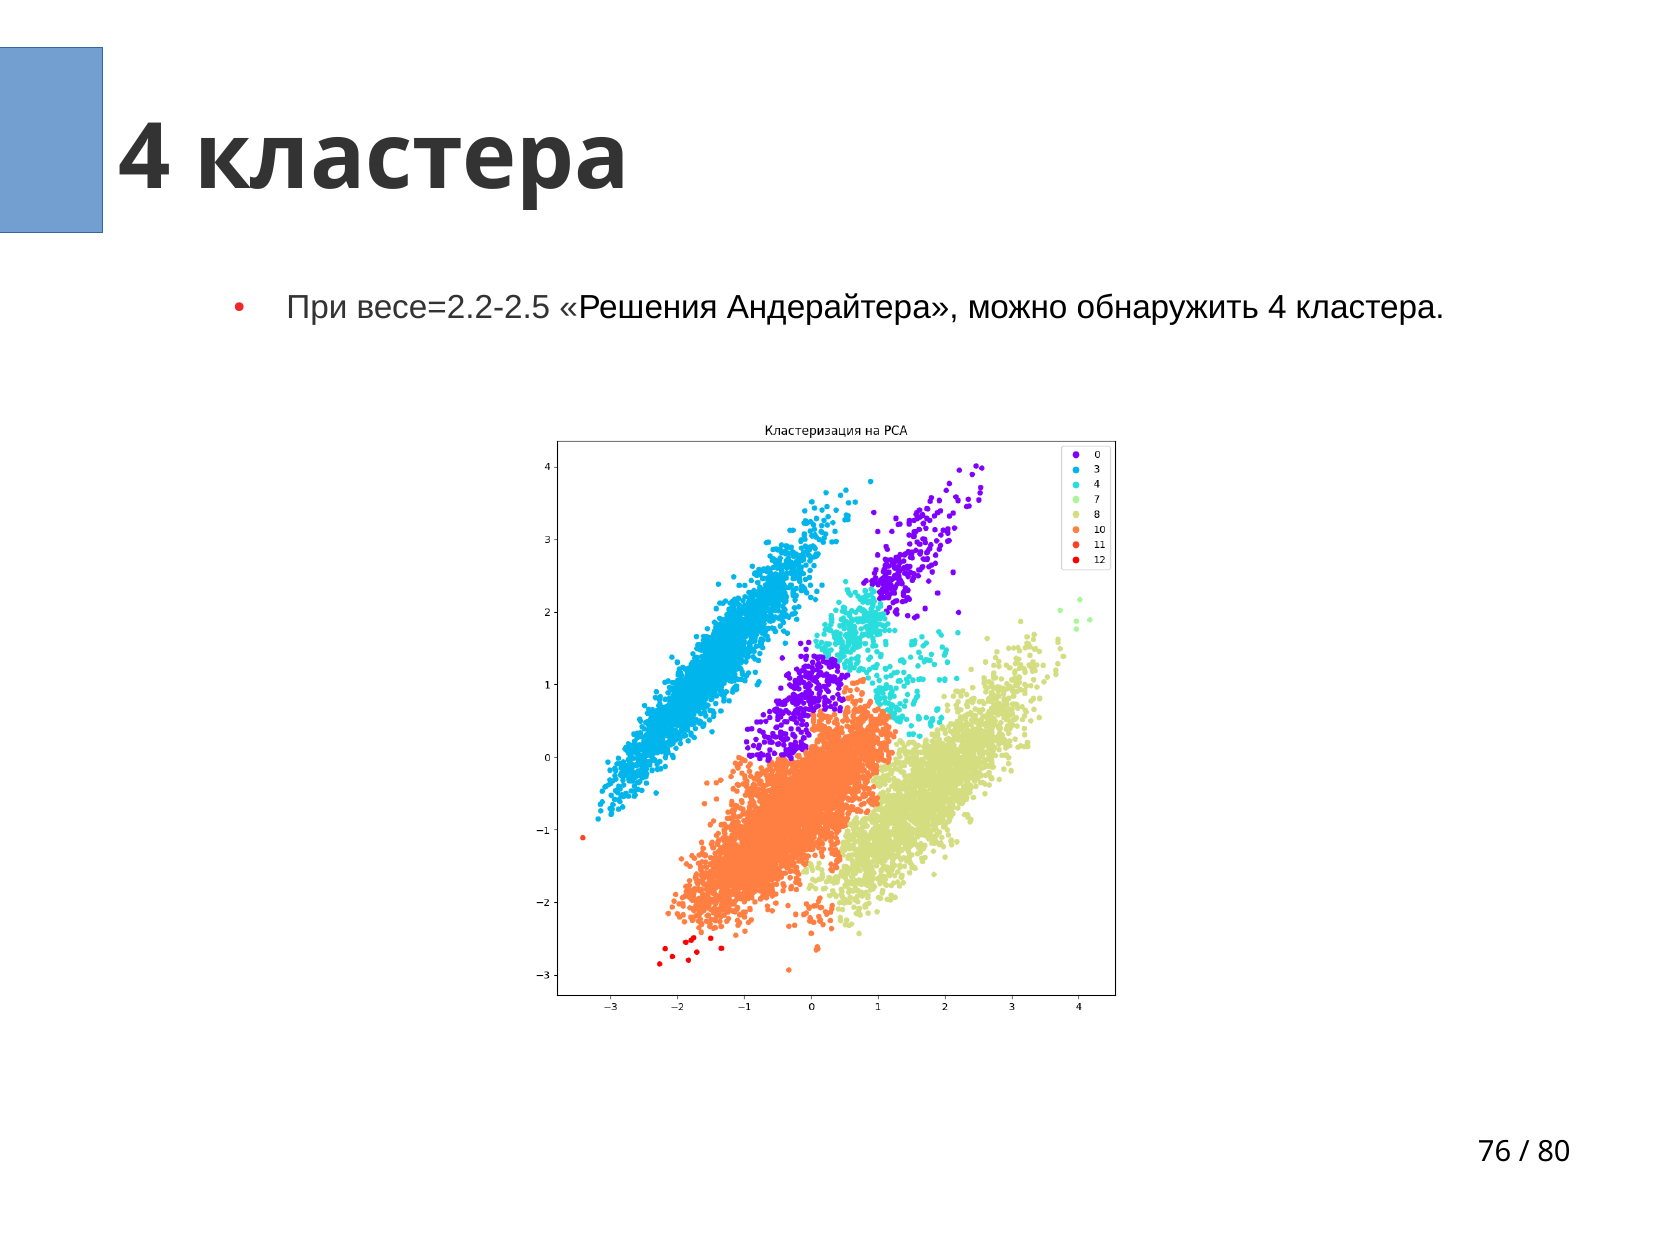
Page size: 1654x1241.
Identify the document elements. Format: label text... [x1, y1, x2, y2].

text_box При весе=2.2-2.5 «Решения Андерайтера», можно обнаружить 4 кластера. [200, 281, 1461, 334]
title 4 кластера [118, 49, 1571, 257]
text_box [0, 47, 103, 233]
picture [467, 354, 1187, 1074]
